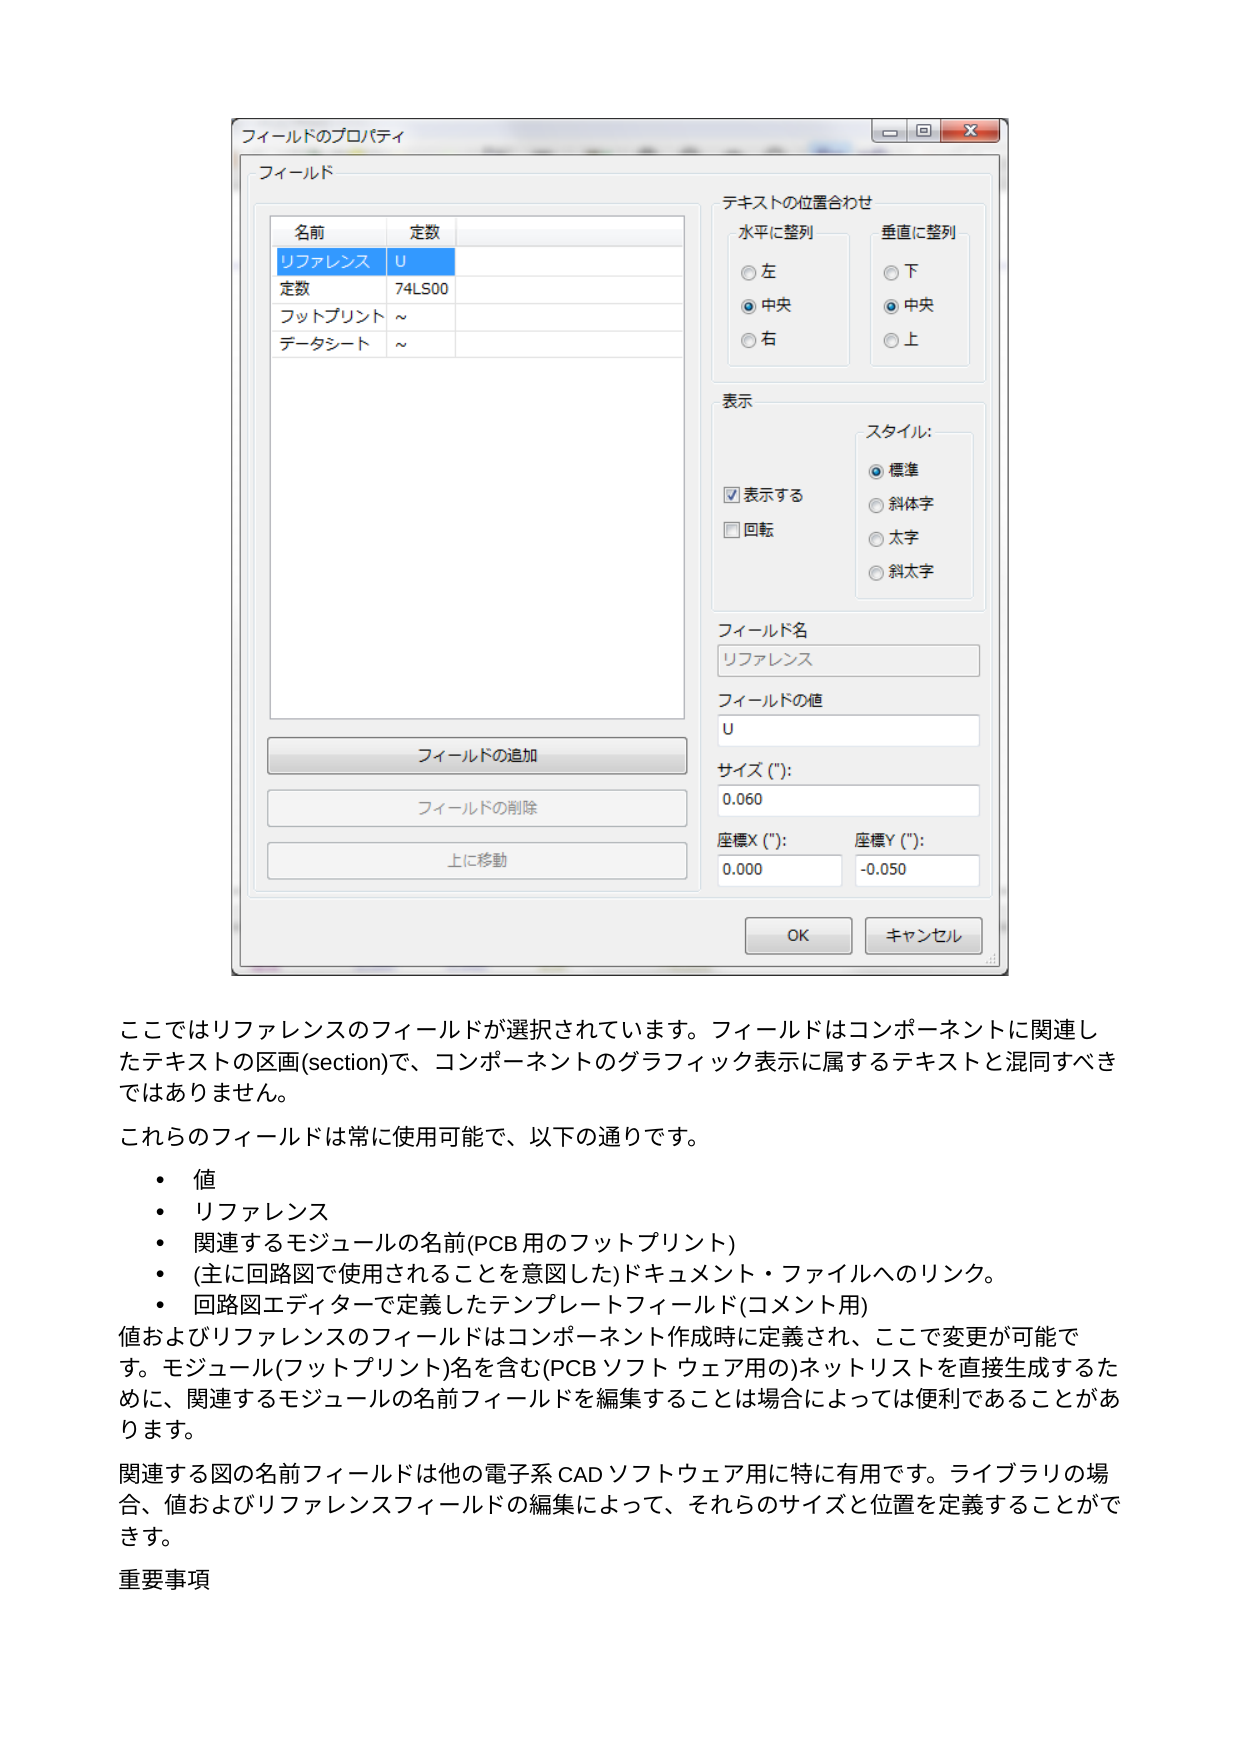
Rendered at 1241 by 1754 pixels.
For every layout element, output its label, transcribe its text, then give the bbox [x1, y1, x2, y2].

list リファレンス [156, 1196, 1122, 1227]
list (主に回路図で使用されることを意図した)ドキュメント・ファイルへのリンク。 [156, 1258, 1122, 1289]
text 重要事項 [118, 1564, 1122, 1596]
list 関連するモジュールの名前(PCB用のフットプリント) [156, 1227, 1122, 1258]
text これらのフィールドは常に使用可能で、以下の通りです。 [118, 1121, 1122, 1152]
list 回路図エディターで定義したテンプレートフィールド(コメント用) [156, 1289, 1122, 1321]
picture [231, 118, 1009, 976]
list 値 [156, 1164, 1122, 1196]
text 値およびリファレンスのフィールドはコンポーネント作成時に定義され、ここで変更が可能です。モジュール(フットプリント)名を含む(PCBソフト ウェア用の)ネットリストを直接生成するために、関連するモジュールの名前フィールドを編集することは場合によっては便利であることがあります。 [118, 1321, 1122, 1446]
text 関連する図の名前フィールドは他の電子系CADソフトウェア用に特に有用です。ライブラリの場合、値およびリファレンスフィールドの編集によって、それらのサイズと位置を定義することができす。 [118, 1458, 1122, 1552]
text ここではリファレンスのフィールドが選択されています。フィールドはコンポーネントに関連したテキストの区画(section)で、コンポーネントのグラフィック表示に属するテキストと混同すべきではありません。 [118, 1014, 1122, 1108]
